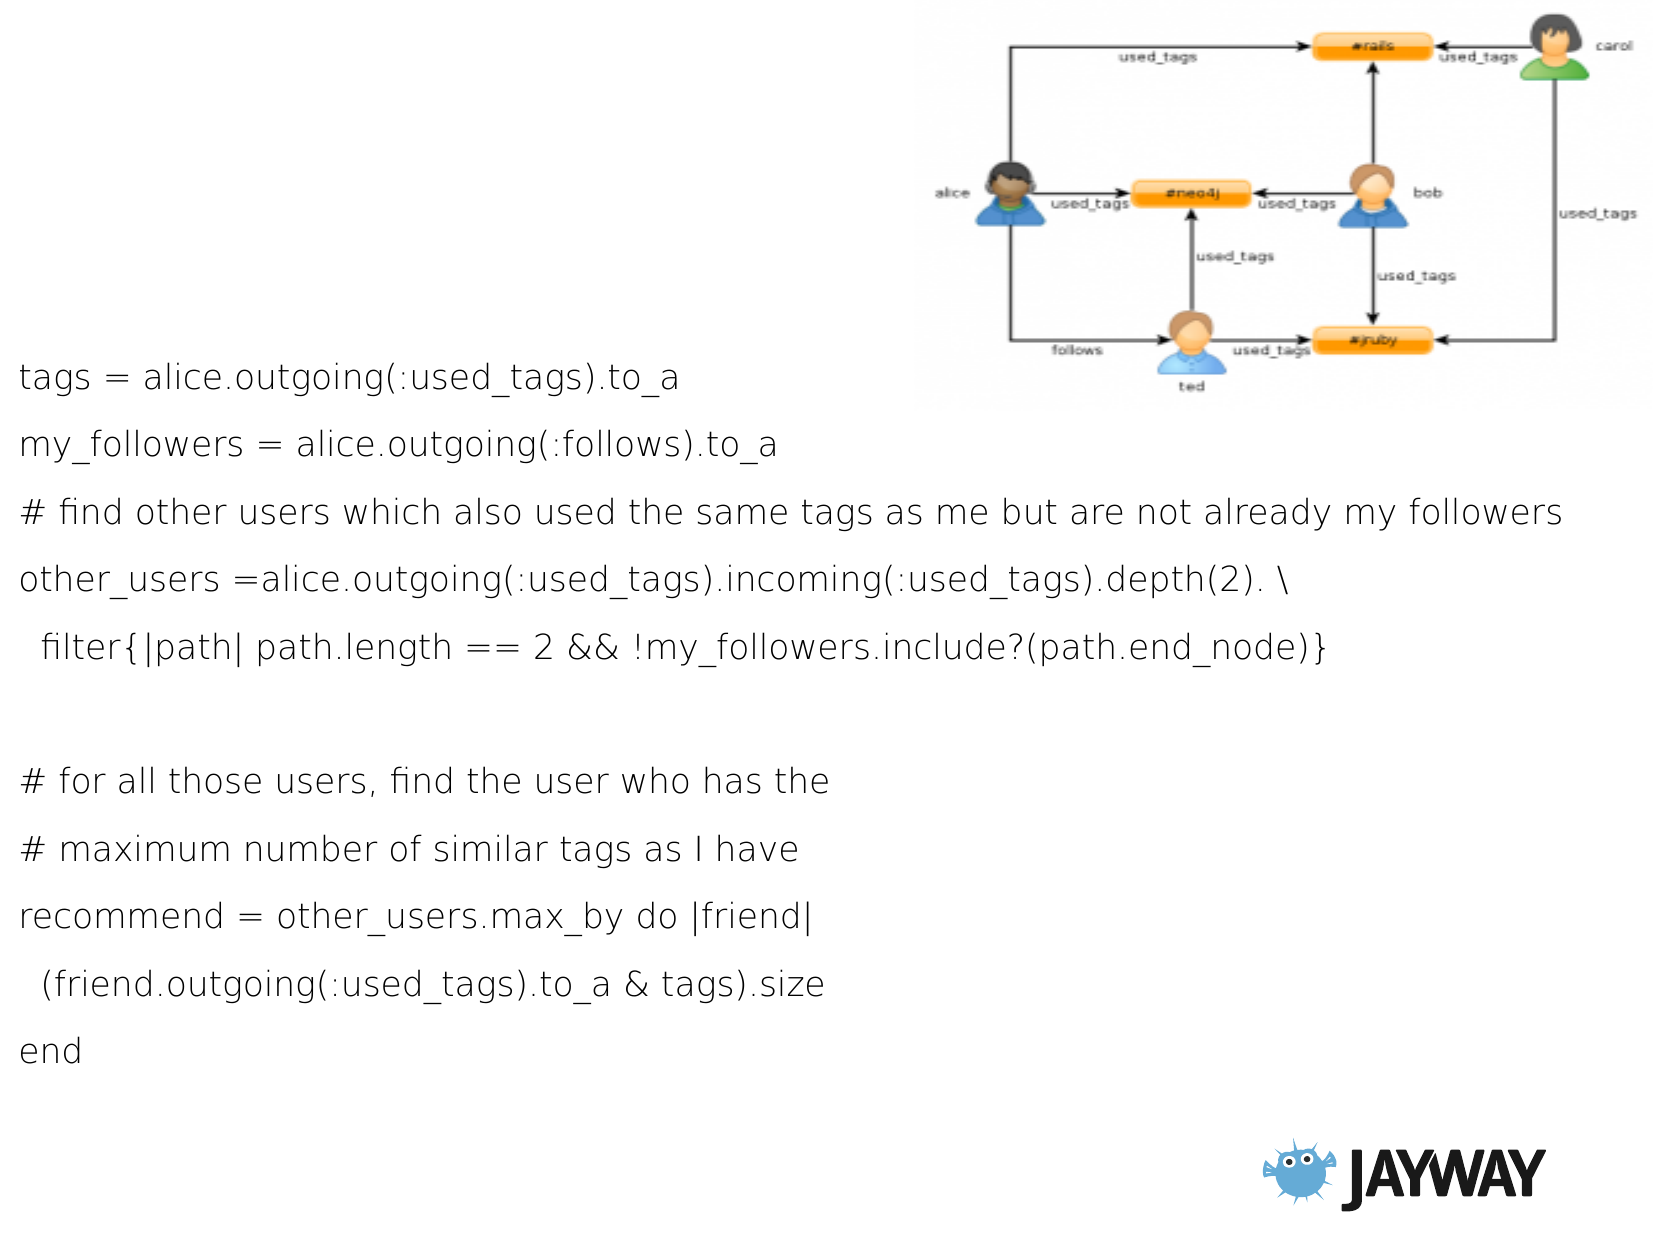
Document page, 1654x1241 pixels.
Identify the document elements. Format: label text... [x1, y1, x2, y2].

list tags = alice.outgoing(:used_tags).to_a my_followers = alice.outgoing(:follows).to_a # find other users which also used the same tags as me but are not already my followers other_users =alice.outgoing(:used_tags).incoming(:used_tags).depth(2). \ filter{|path| path.length == 2 && !my_followers.include?(path.end_node)} # for all those users, find the user who has the # maximum number of similar tags as I have recommend = other_users.max_by do |friend| (friend.outgoing(:used_tags).to_a & tags).size end [18, 290, 1571, 1109]
picture [914, 0, 1654, 411]
